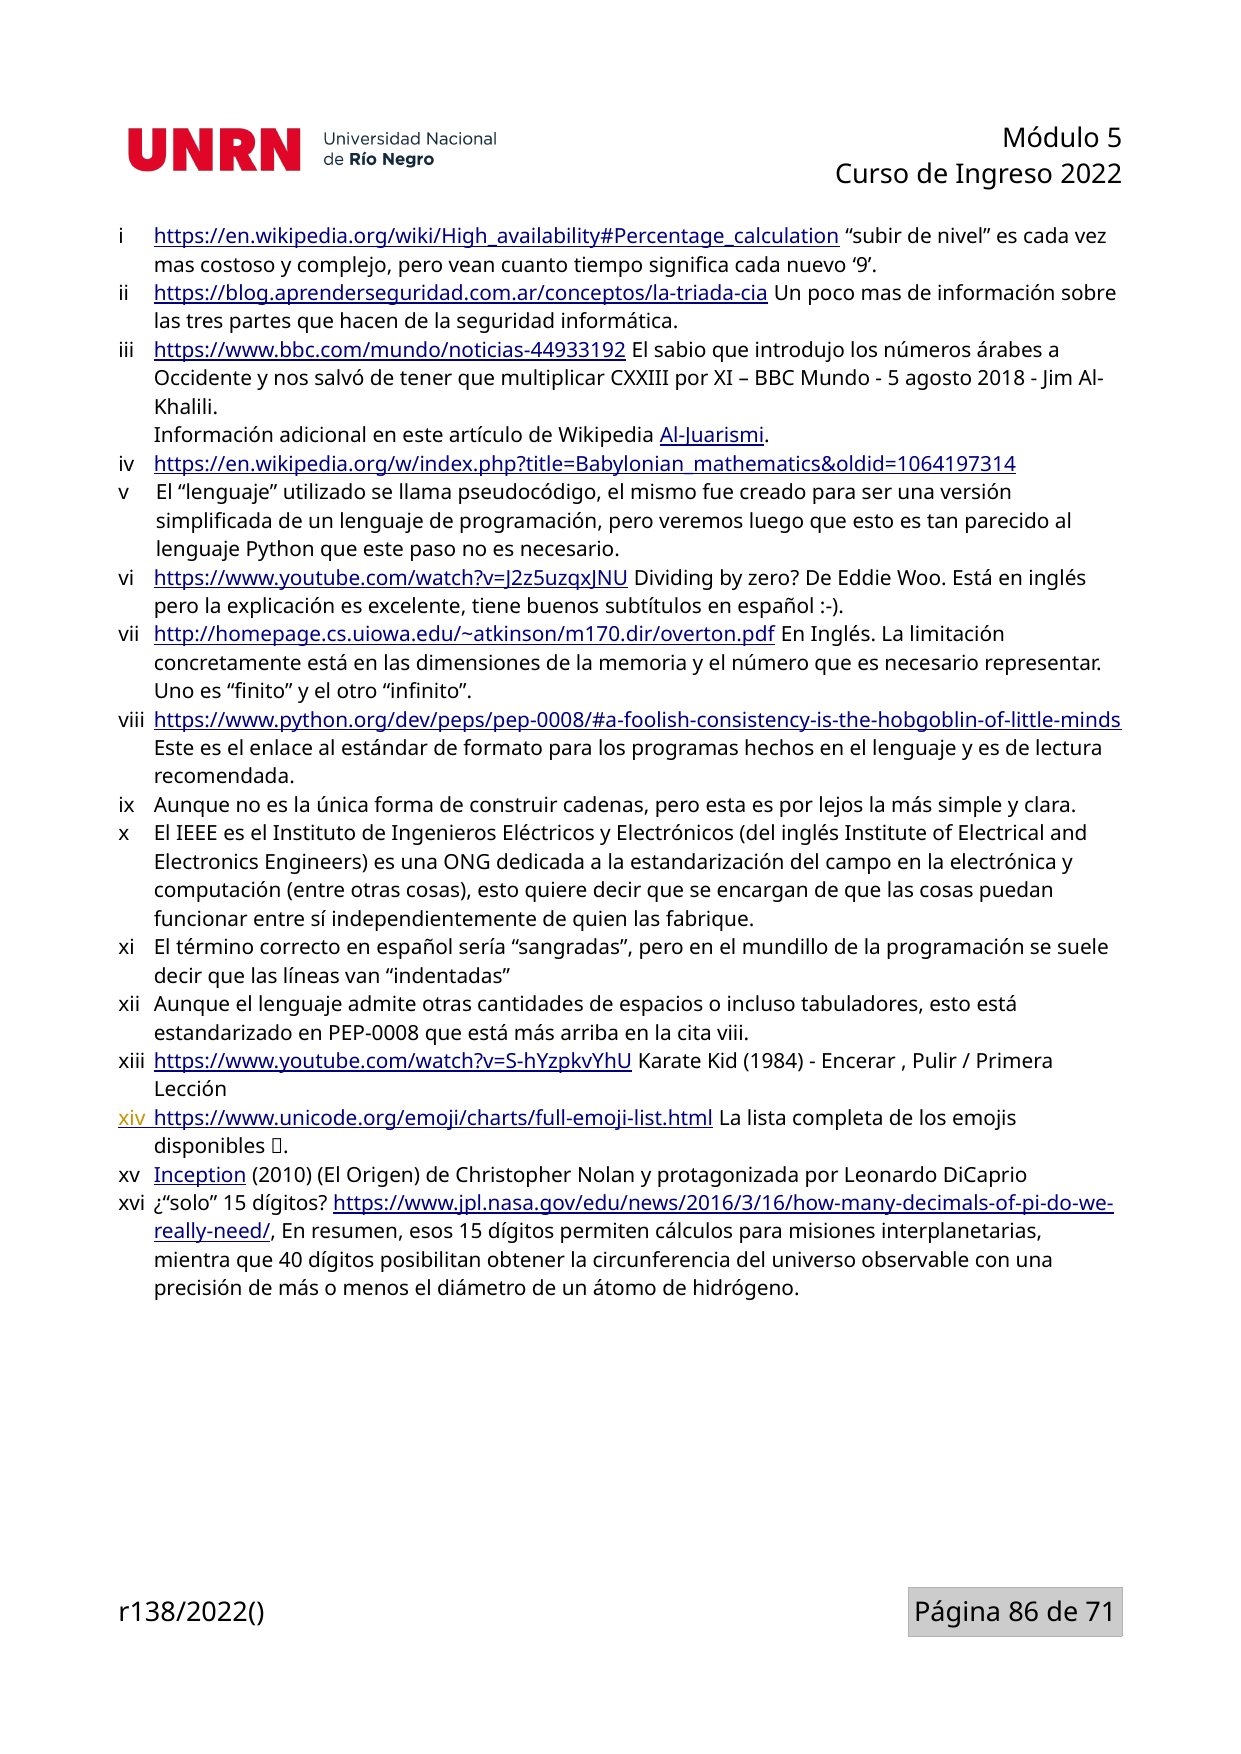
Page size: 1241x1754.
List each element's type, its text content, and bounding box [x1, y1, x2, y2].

text https://en.wikipedia.org/w/index.php?title=Babylonian_mathematics&oldid=1064197314 [118, 449, 1122, 477]
text https://www.python.org/dev/peps/pep-0008/#a-foolish-consistency-is-the-hobgoblin-of-little-minds Este es el enlace al estándar de formato para los programas hechos en el lenguaje y es de lectura recomendada. [118, 705, 1122, 790]
text http://homepage.cs.uiowa.edu/~atkinson/m170.dir/overton.pdf En Inglés. La limitación concretamente está en las dimensiones de la memoria y el número que es necesario representar. Uno es “finito” y el otro “infinito”. [118, 619, 1122, 705]
text ¿“solo” 15 dígitos? https://www.jpl.nasa.gov/edu/news/2016/3/16/how-many-decimals-of-pi-do-we-really-need/, En resumen, esos 15 dígitos permiten cálculos para misiones interplanetarias, mientra que 40 dígitos posibilitan obtener la circunferencia del universo observable con una precisión de más o menos el diámetro de un átomo de hidrógeno. [118, 1188, 1122, 1302]
text https://en.wikipedia.org/wiki/High_availability#Percentage_calculation “subir de nivel” es cada vez mas costoso y complejo, pero vean cuanto tiempo significa cada nuevo ‘9’. [118, 221, 1122, 278]
text https://www.bbc.com/mundo/noticias-44933192 El sabio que introdujo los números árabes a Occidente y nos salvó de tener que multiplicar CXXIII por XI – BBC Mundo - 5 agosto 2018 - Jim Al-Khalili. Información adicional en este artículo de Wikipedia Al-Juarismi. [118, 335, 1122, 449]
text https://blog.aprenderseguridad.com.ar/conceptos/la-triada-cia Un poco mas de información sobre las tres partes que hacen de la seguridad informática. [118, 278, 1122, 335]
text El término correcto en español sería “sangradas”, pero en el mundillo de la programación se suele decir que las líneas van “indentadas” [118, 932, 1122, 989]
picture [118, 118, 505, 180]
text Aunque el lenguaje admite otras cantidades de espacios o incluso tabuladores, esto está estandarizado en PEP-0008 que está más arriba en la cita viii. [118, 989, 1122, 1046]
text Aunque no es la única forma de construir cadenas, pero esta es por lejos la más simple y clara. [118, 790, 1122, 818]
text Inception (2010) (El Origen) de Christopher Nolan y protagonizada por Leonardo DiCaprio [118, 1160, 1122, 1188]
text https://www.youtube.com/watch?v=S-hYzpkvYhU Karate Kid (1984) - Encerar , Pulir / Primera Lección [118, 1046, 1122, 1103]
text https://www.youtube.com/watch?v=J2z5uzqxJNU Dividing by zero? De Eddie Woo. Está en inglés pero la explicación es excelente, tiene buenos subtítulos en español :-). [118, 563, 1122, 619]
text El IEEE es el Instituto de Ingenieros Eléctricos y Electrónicos (del inglés Institute of Electrical and Electronics Engineers) es una ONG dedicada a la estandarización del campo en la electrónica y computación (entre otras cosas), esto quiere decir que se encargan de que las cosas puedan funcionar entre sí independientemente de quien las fabrique. [118, 818, 1122, 932]
